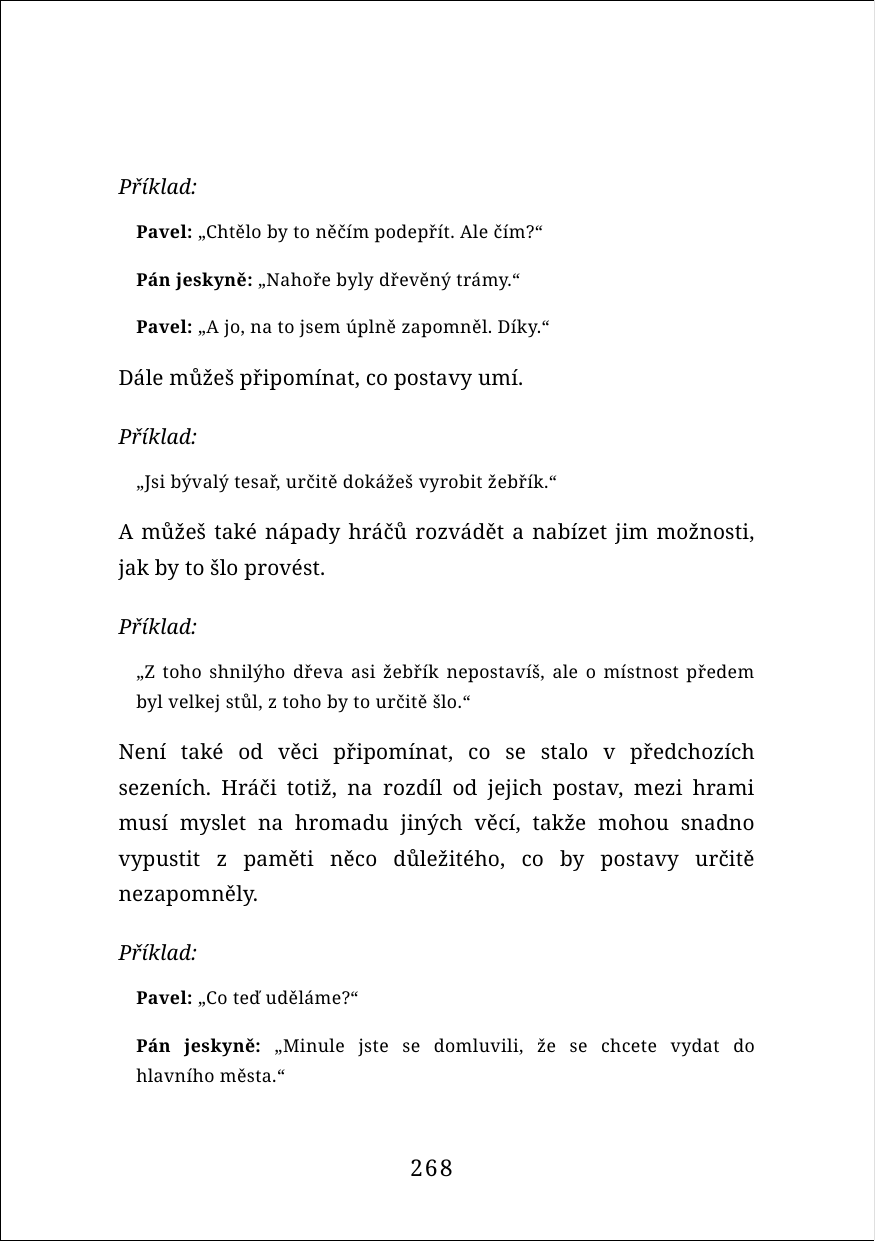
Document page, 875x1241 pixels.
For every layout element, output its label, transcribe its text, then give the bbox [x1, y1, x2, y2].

text Příklad: [118, 422, 756, 450]
text Pán jeskyně: „Nahoře byly dřevěný trámy.“ [136, 267, 756, 291]
text Pavel: „Chtělo by to něčím podepřít. Ale čím?“ [136, 219, 756, 243]
text Není také od věci připomínat, co se stalo v předchozích sezeních. Hráči totiž, na rozdíl od jejich postav, mezi hrami musí myslet na hromadu jiných věcí, takže mohou snadno vypustit z paměti něco důležitého, co by postavy určitě nezapomněly. [118, 737, 756, 908]
text Pán jeskyně: „Minule jste se domluvili, že se chcete vydat do hlavního města.“ [136, 1034, 756, 1088]
text Pavel: „Co teď uděláme?“ [136, 986, 756, 1010]
text Příklad: [118, 938, 756, 967]
text „Jsi bývalý tesař, určitě dokážeš vyrobit žebřík.“ [136, 469, 756, 493]
text Pavel: „A jo, na to jsem úplně zapomněl. Díky.“ [136, 315, 756, 339]
text Příklad: [118, 612, 756, 640]
text Dále můžeš připomínat, co postavy umí. [118, 363, 756, 391]
text Příklad: [118, 172, 756, 200]
text A můžeš také nápady hráčů rozvádět a nabízet jim možnosti, jak by to šlo provést. [118, 517, 756, 581]
text „Z toho shnilýho dřeva asi žebřík nepostavíš, ale o místnost předem byl velkej stůl, z toho by to určitě šlo.“ [136, 659, 756, 713]
